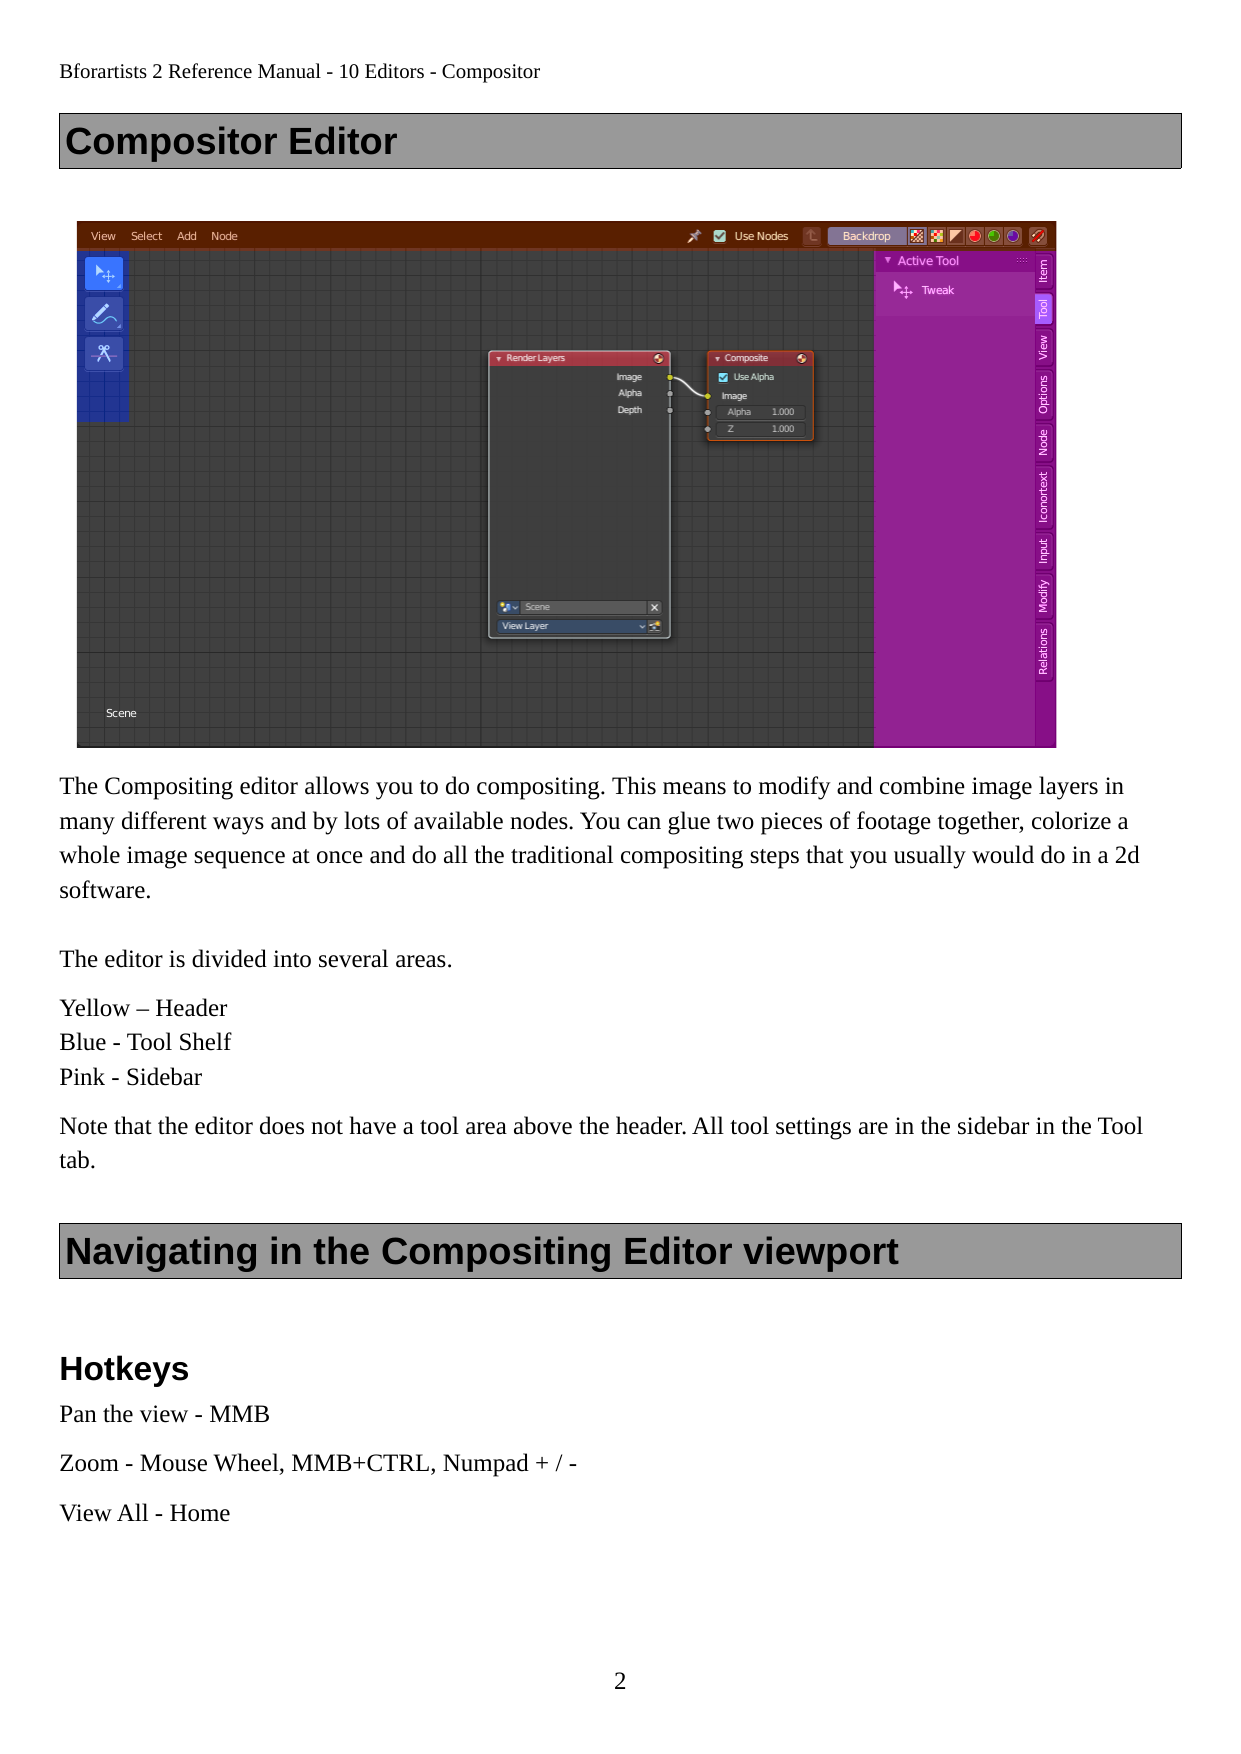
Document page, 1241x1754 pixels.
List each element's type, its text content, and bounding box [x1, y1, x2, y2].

text View All - Home [59, 1498, 1181, 1526]
picture [76, 221, 1057, 748]
text Zoom - Mouse Wheel, MMB+CTRL, Numpad + / - [59, 1448, 1181, 1477]
table_header Navigating in the Compositing Editor viewport [60, 1224, 1181, 1278]
text Yellow – Header Blue - Tool Shelf Pink - Sidebar [59, 993, 1181, 1091]
subtitle Hotkeys [59, 1348, 1181, 1387]
text The Compositing editor allows you to do compositing. This means to modify and combine image layers in many different ways and by lots of available nodes. You can glue two pieces of footage together, colorize a whole image sequence at once and do all the traditional compositing steps that you usually would do in a 2d software. The editor is divided into several areas. [59, 202, 1181, 972]
text Note that the editor does not have a tool area above the header. All tool settings are in the sidebar in the Tool tab. [59, 1111, 1181, 1174]
table_header Compositor Editor [60, 114, 1181, 168]
text Pan the view - MMB [59, 1399, 1181, 1428]
